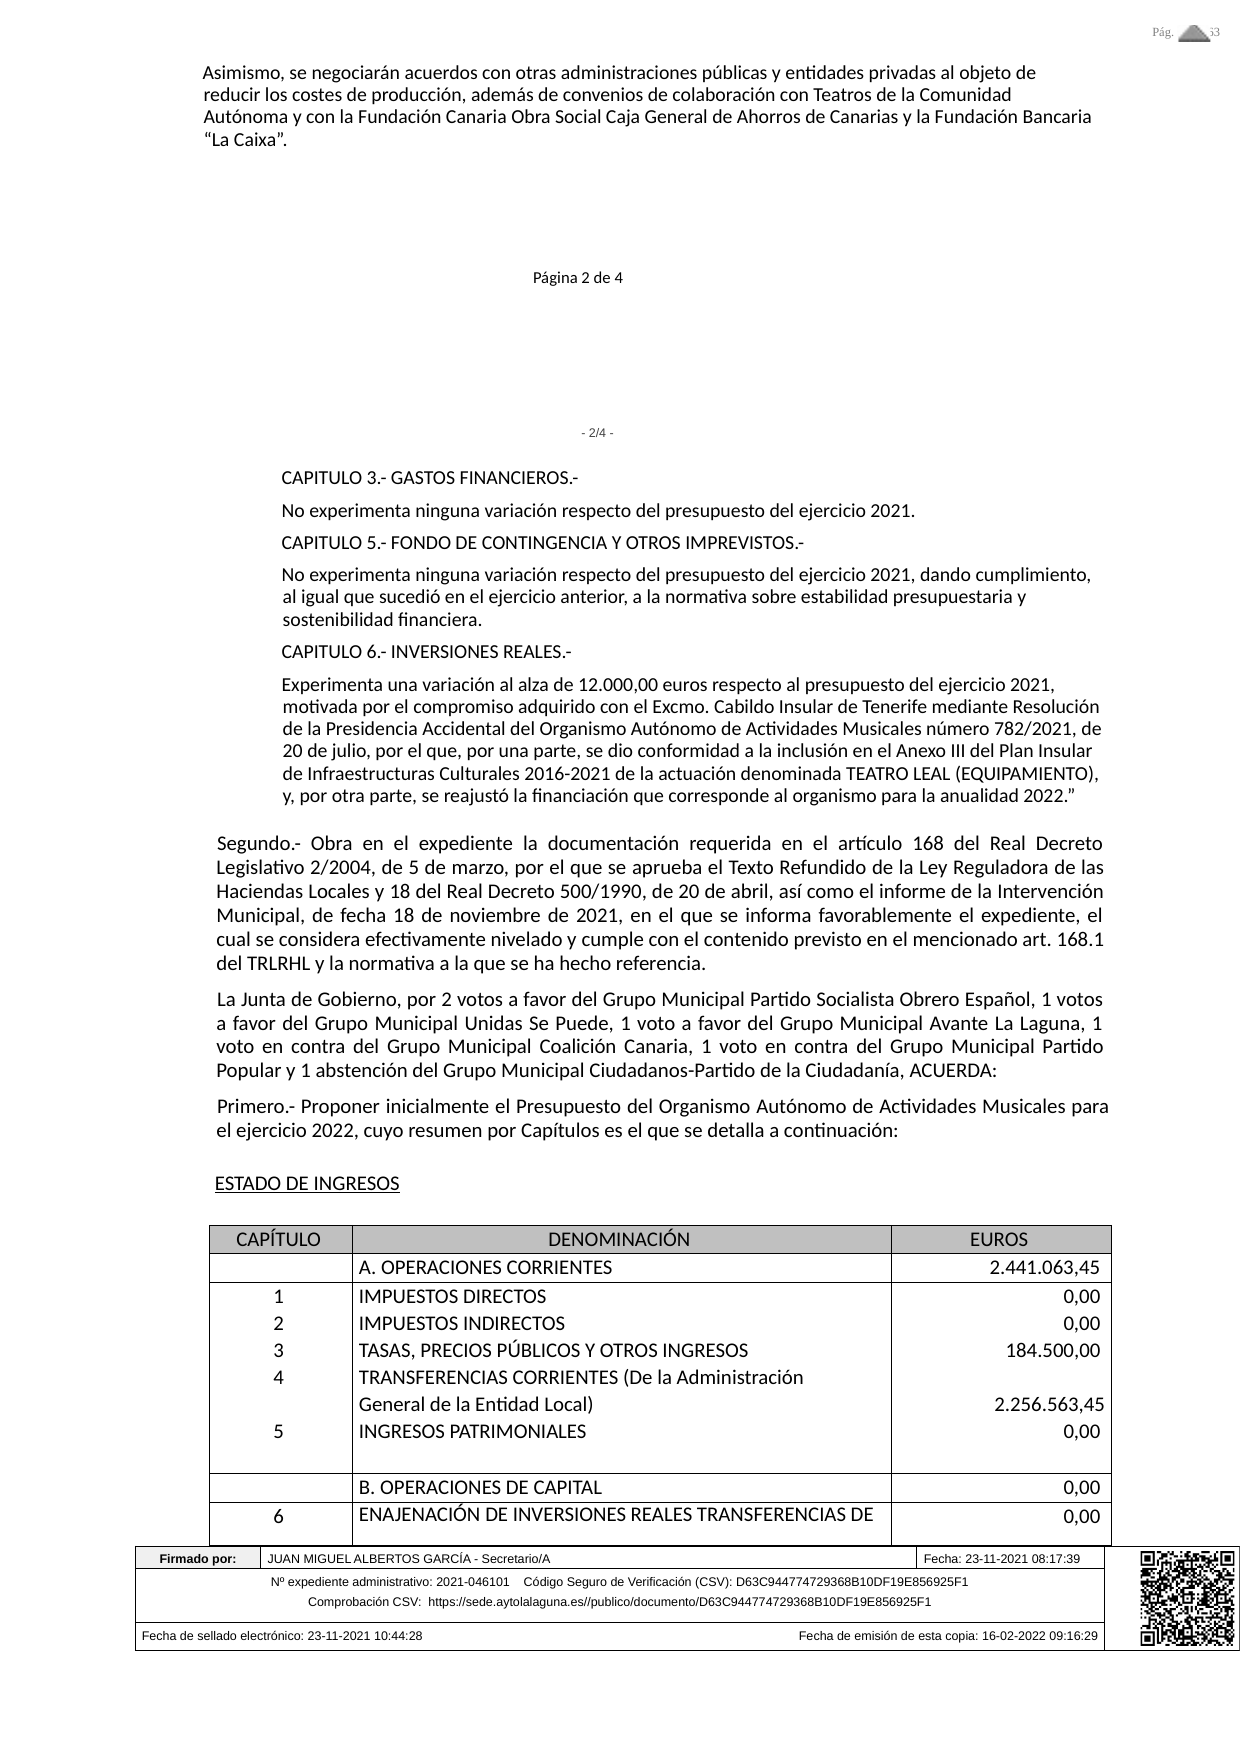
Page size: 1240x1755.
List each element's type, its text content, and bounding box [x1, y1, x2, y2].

text CAPITULO 3.- GASTOS FINANCIEROS.- [281, 467, 1110, 489]
table_header DENOMINACIÓN [353, 1226, 891, 1253]
table_cell 0,00 0,00 184.500,00 2.256.563,45 0,00 [892, 1283, 1111, 1473]
text CAPITULO 6.- INVERSIONES REALES.- [281, 641, 1110, 663]
text La Junta de Gobierno, por 2 votos a favor del Grupo Municipal Partido Socialista Obrero Español, 1 votos a favor del Grupo Municipal Unidas Se Puede, 1 voto a favor del Grupo Municipal Avante La Laguna, 1 voto en contra del Grupo Municipal Coalición Canaria, 1 voto en contra del Grupo Municipal Partido Popular y 1 abstención del Grupo Municipal Ciudadanos-Partido de la Ciudadanía, ACUERDA: [216, 987, 1105, 1083]
text Primero.- Proponer inicialmente el Presupuesto del Organismo Autónomo de Actividades Musicales para el ejercicio 2022, cuyo resumen por Capítulos es el que se detalla a continuación: [216, 1095, 1111, 1143]
table_cell IMPUESTOS DIRECTOS IMPUESTOS INDIRECTOS TASAS, PRECIOS PÚBLICOS Y OTROS INGRESOS TRANSFERENCIAS CORRIENTES (De la Administración General de la Entidad Local) INGRESOS PATRIMONIALES [353, 1283, 891, 1473]
table_cell 0,00 [892, 1474, 1111, 1502]
table_header CAPÍTULO [210, 1226, 352, 1253]
table_cell ENAJENACIÓN DE INVERSIONES REALES TRANSFERENCIAS DE [353, 1503, 891, 1544]
table_header EUROS [892, 1226, 1111, 1253]
table_cell 1 2 3 4 5 [210, 1283, 352, 1473]
table_cell [210, 1474, 352, 1502]
text Segundo.- Obra en el expediente la documentación requerida en el artículo 168 del Real Decreto Legislativo 2/2004, de 5 de marzo, por el que se aprueba el Texto Refundido de la Ley Reguladora de las Haciendas Locales y 18 del Real Decreto 500/1990, de 20 de abril, así como el informe de la Intervención Municipal, de fecha 18 de noviembre de 2021, en el que se informa favorablemente el expediente, el cual se considera efectivamente nivelado y cumple con el contenido previsto en el mencionado art. 168.1 del TRLRHL y la normativa a la que se ha hecho referencia. [216, 832, 1105, 975]
text - 2/4 - [261, 425, 933, 439]
text CAPITULO 5.- FONDO DE CONTINGENCIA Y OTROS IMPREVISTOS.- [281, 532, 1110, 554]
table_cell 0,00 [892, 1503, 1111, 1544]
text Asimismo, se negociarán acuerdos con otras administraciones públicas y entidades privadas al objeto de reducir los costes de producción, además de convenios de colaboración con Teatros de la Comunidad Autónoma y con la Fundación Canaria Obra Social Caja General de Ahorros de Canarias y la Fundación Bancaria “La Caixa”. [202, 62, 1098, 151]
table_cell A. OPERACIONES CORRIENTES [353, 1254, 891, 1282]
text No experimenta ninguna variación respecto del presupuesto del ejercicio 2021. [281, 499, 1110, 521]
table_cell B. OPERACIONES DE CAPITAL [353, 1474, 891, 1502]
table_cell [210, 1254, 352, 1282]
table_cell 6 [210, 1503, 352, 1544]
text Experimenta una variación al alza de 12.000,00 euros respecto al presupuesto del ejercicio 2021, motivada por el compromiso adquirido con el Excmo. Cabildo Insular de Tenerife mediante Resolución de la Presidencia Accidental del Organismo Autónomo de Actividades Musicales número 782/2021, de 20 de julio, por el que, por una parte, se dio conformidad a la inclusión en el Anexo III del Plan Insular de Infraestructuras Culturales 2016-2021 de la actuación denominada TEATRO LEAL (EQUIPAMIENTO), y, por otra parte, se reajustó la financiación que corresponde al organismo para la anualidad 2022.” [281, 673, 1110, 807]
text No experimenta ninguna variación respecto del presupuesto del ejercicio 2021, dando cumplimiento, al igual que sucedió en el ejercicio anterior, a la normativa sobre estabilidad presupuestaria y sostenibilidad financiera. [281, 564, 1110, 631]
text ESTADO DE INGRESOS [214, 1170, 1111, 1196]
text Página 2 de 4 [210, 268, 949, 288]
table_cell 2.441.063,45 [892, 1254, 1111, 1282]
